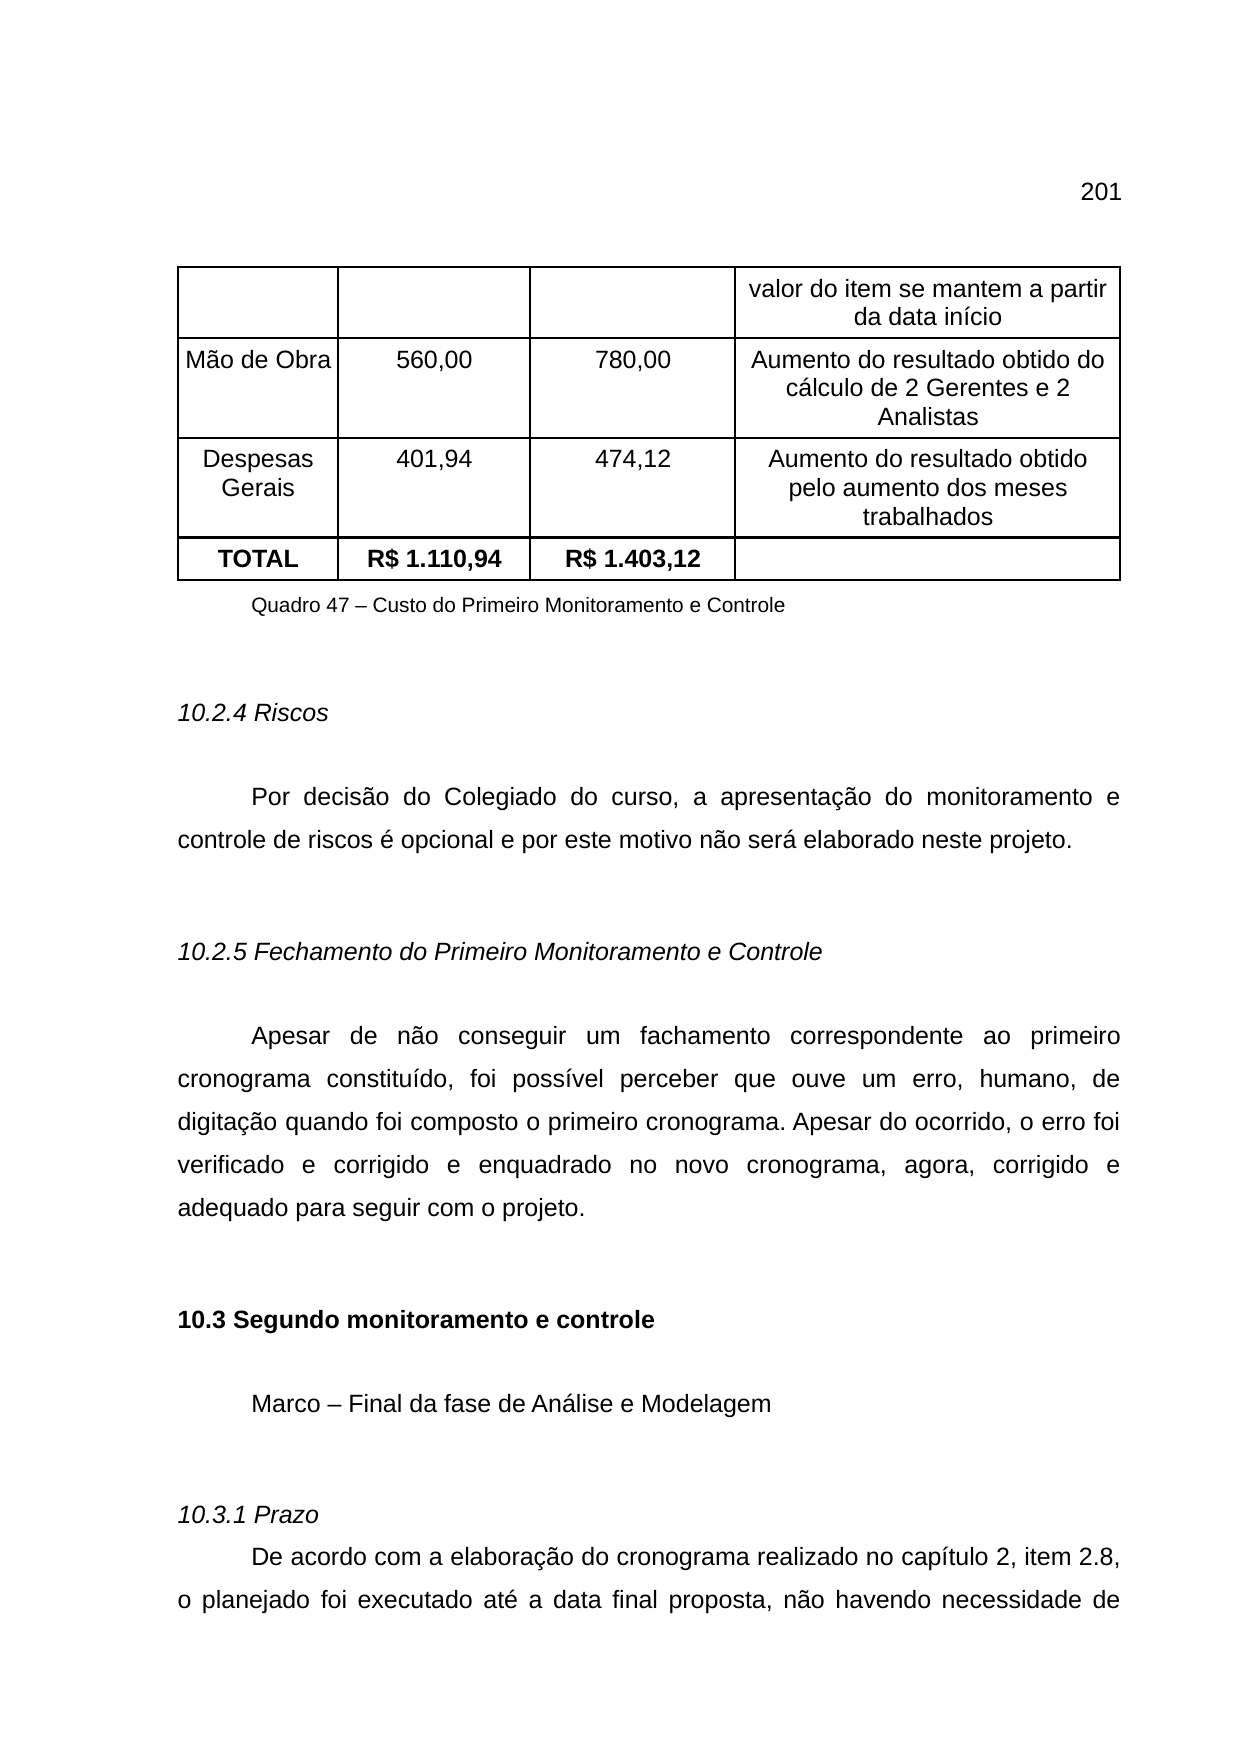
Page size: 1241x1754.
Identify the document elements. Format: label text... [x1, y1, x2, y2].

text Apesar de não conseguir um fachamento correspondente ao primeiro cronograma constituído, foi possível perceber que ouve um erro, humano, de digitação quando foi composto o primeiro cronograma. Apesar do ocorrido, o erro foi verificado e corrigido e enquadrado no novo cronograma, agora, corrigido e adequado para seguir com o projeto. [177, 1021, 1122, 1222]
text Quadro 47 – Custo do Primeiro Monitoramento e Controle [177, 593, 1122, 617]
table_cell R$ 1.403,12 [531, 539, 734, 579]
text De acordo com a elaboração do cronograma realizado no capítulo 2, item 2.8, o planejado foi executado até a data final proposta, não havendo necessidade de [177, 1542, 1122, 1613]
table_cell 401,94 [339, 439, 529, 536]
text Marco – Final da fase de Análise e Modelagem [177, 1389, 1122, 1418]
table_cell 780,00 [531, 339, 734, 437]
text Por decisão do Colegiado do curso, a apresentação do monitoramento e controle de riscos é opcional e por este motivo não será elaborado neste projeto. [177, 782, 1122, 854]
subtitle 10.3 Segundo monitoramento e controle [177, 1305, 1122, 1333]
table_cell Mão de Obra [179, 339, 337, 437]
subtitle 10.2.5 Fechamento do Primeiro Monitoramento e Controle [177, 937, 1122, 965]
subtitle 10.2.4 Riscos [177, 698, 1122, 727]
table_cell [736, 539, 1119, 579]
table_cell TOTAL [179, 539, 337, 579]
subtitle 10.3.1 Prazo [177, 1500, 1122, 1529]
table_cell 474,12 [531, 439, 734, 536]
table_cell [179, 268, 337, 337]
table_cell valor do item se mantem a partir da data início [736, 268, 1119, 337]
table_cell Aumento do resultado obtido do cálculo de 2 Gerentes e 2 Analistas [736, 339, 1119, 437]
table_cell R$ 1.110,94 [339, 539, 529, 579]
table_cell [531, 268, 734, 337]
table_cell Despesas Gerais [179, 439, 337, 536]
table_cell [339, 268, 529, 337]
table_cell Aumento do resultado obtido pelo aumento dos meses trabalhados [736, 439, 1119, 536]
table_cell 560,00 [339, 339, 529, 437]
